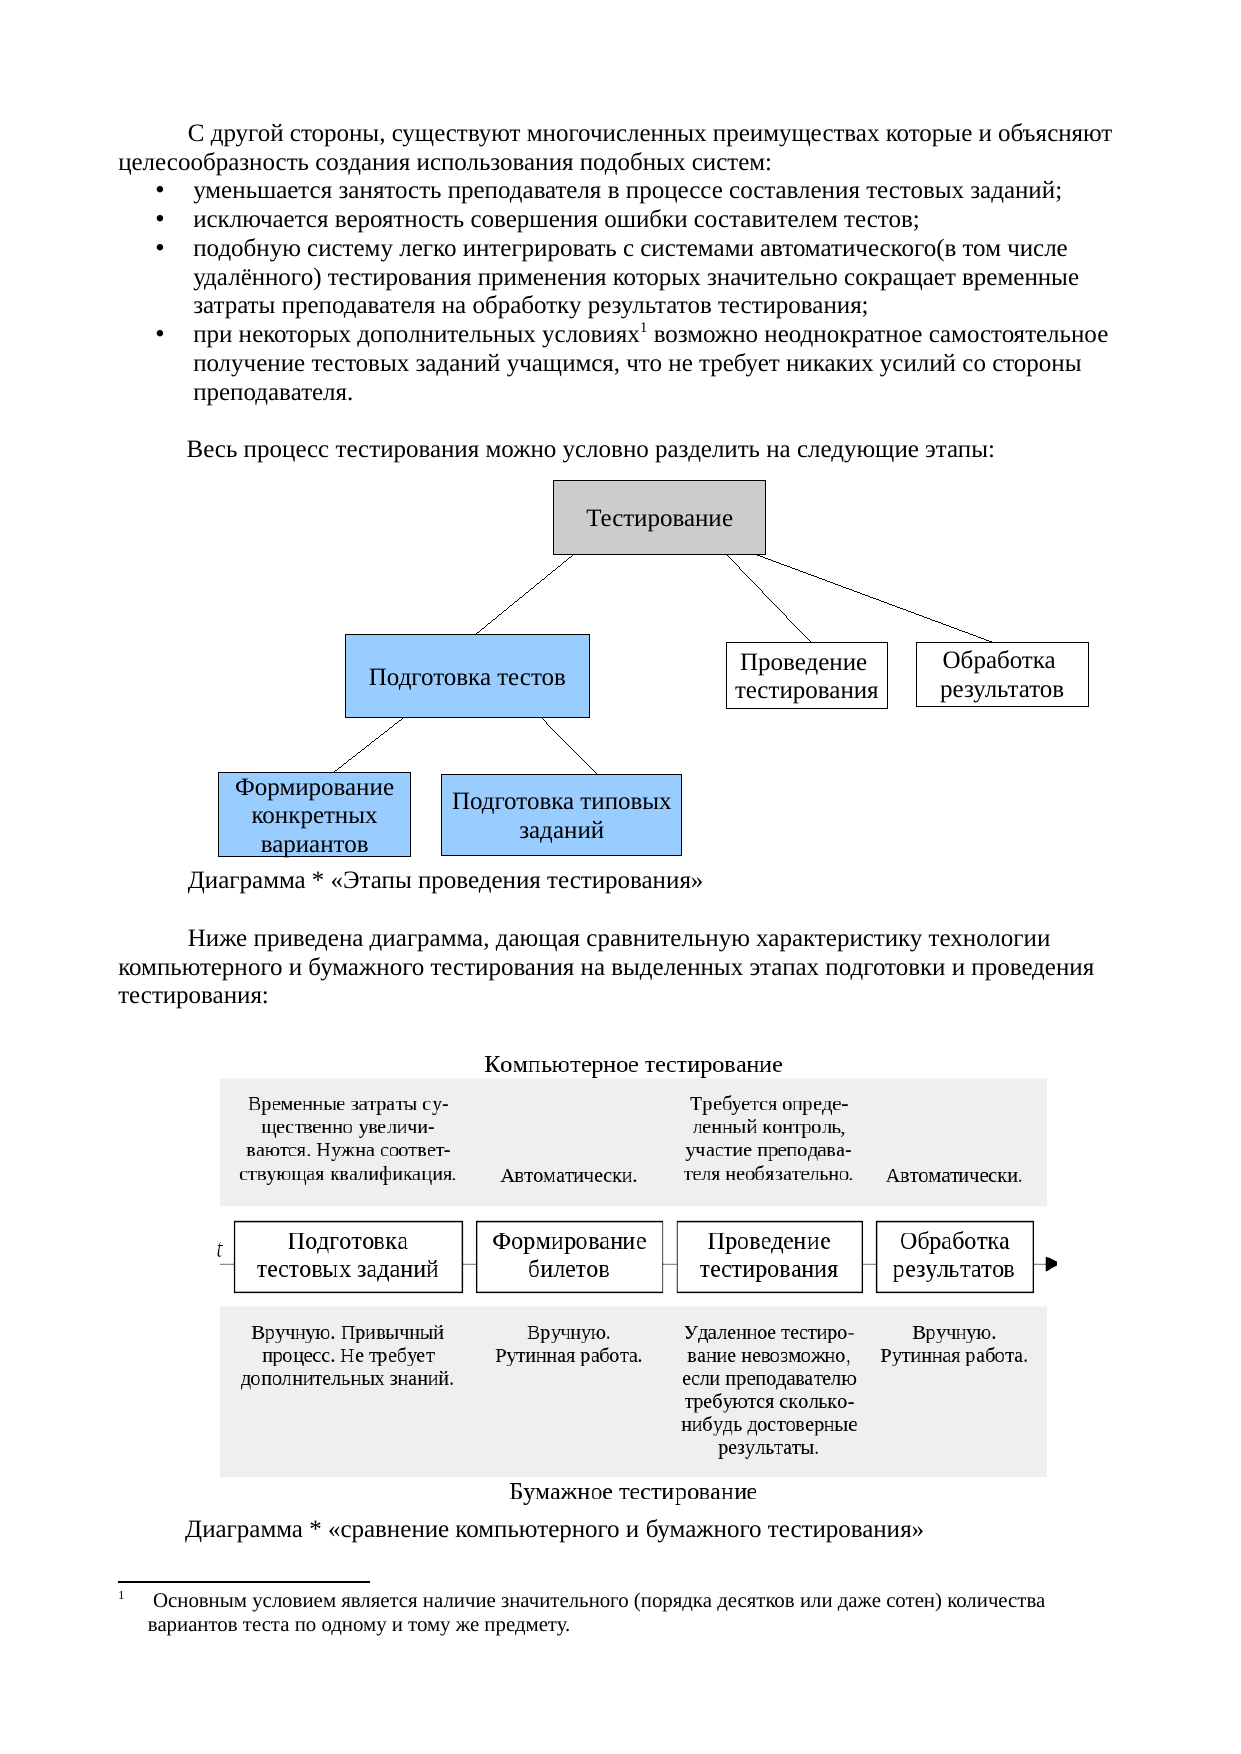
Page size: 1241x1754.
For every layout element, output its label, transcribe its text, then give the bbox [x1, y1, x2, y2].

text Ниже приведена диаграмма, дающая сравнительную характеристику технологии компьютерного и бумажного тестирования на выделенных этапах подготовки и проведения тестирования: [118, 923, 1122, 1009]
list уменьшается занятость преподавателя в процессе составления тестовых заданий; [156, 176, 1122, 204]
text С другой стороны, существуют многочисленных преимуществах которые и объясняют целесообразность создания использования подобных систем: [118, 118, 1122, 176]
list подобную систему легко интегрировать с системами автоматического(в том числе удалённого) тестирования применения которых значительно сокращает временные затраты преподавателя на обработку результатов тестирования; [156, 233, 1122, 319]
list Основным условием является наличие значительного (порядка десятков или даже сотен) количества вариантов теста по одному и тому же предмету. [118, 1588, 1122, 1636]
text Весь процесс тестирования можно условно разделить на следующие этапы: [118, 434, 1122, 463]
text Диаграмма * «сравнение компьютерного и бумажного тестирования» [118, 1514, 1122, 1543]
text Диаграмма * «Этапы проведения тестирования» [118, 866, 1122, 894]
list исключается вероятность совершения ошибки составителем тестов; [156, 204, 1122, 233]
list при некоторых дополнительных условиях возможно неоднократное самостоятельное получение тестовых заданий учащимся, что не требует никаких усилий со стороны преподавателя. [156, 319, 1122, 406]
